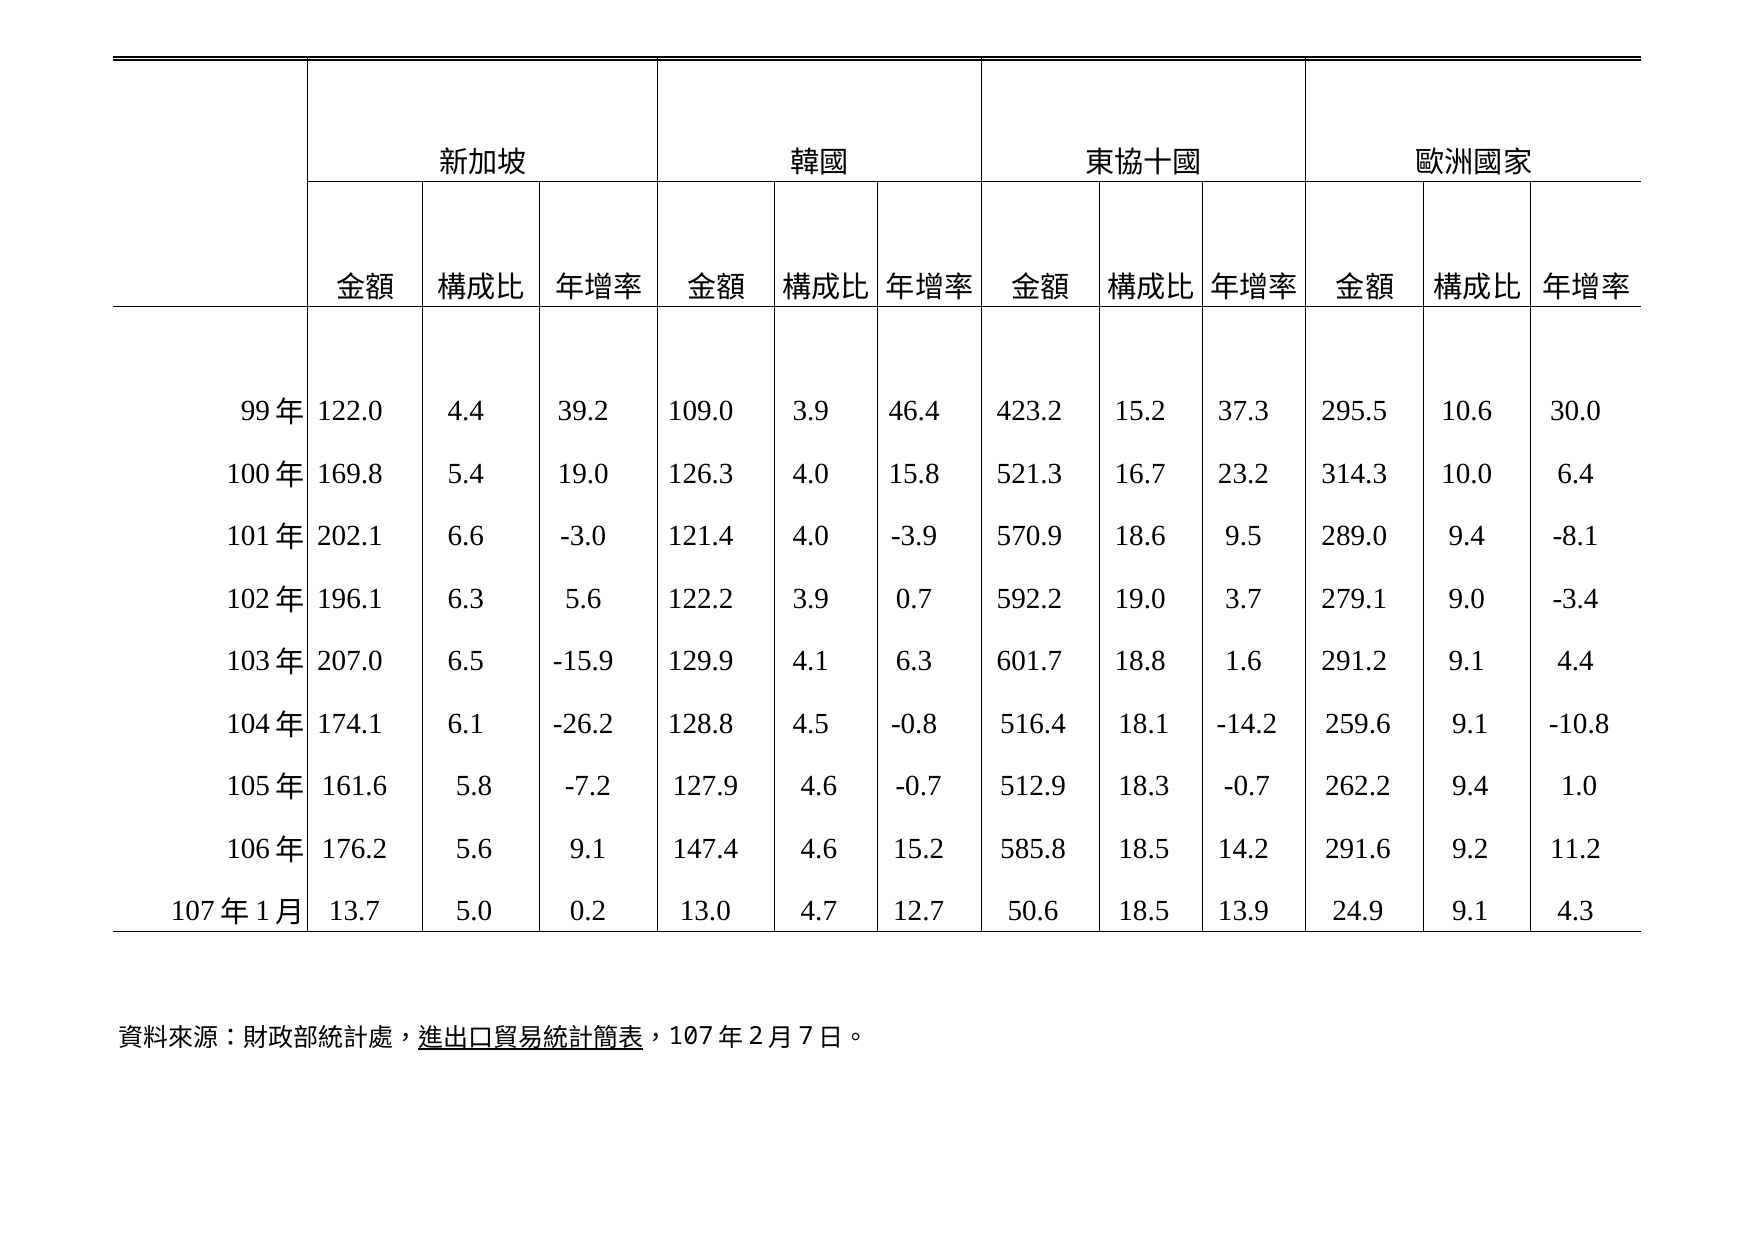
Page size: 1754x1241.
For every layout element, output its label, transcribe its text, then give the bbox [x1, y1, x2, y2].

table_cell 13.7 [308, 869, 422, 931]
table_cell 6.3 [878, 619, 981, 681]
table_cell 構成比 [1424, 182, 1530, 306]
table_cell 4.4 [1531, 619, 1641, 681]
table_cell 6.3 [423, 556, 539, 618]
table_cell 279.1 [1306, 556, 1423, 618]
table_cell 東協十國 [982, 61, 1305, 181]
table_cell 10.6 [1424, 307, 1530, 431]
table_cell 291.2 [1306, 619, 1423, 681]
table_cell -10.8 [1531, 681, 1641, 743]
table_cell 289.0 [1306, 494, 1423, 556]
table_cell 161.6 [308, 744, 422, 806]
table_cell 16.7 [1100, 431, 1202, 493]
table_cell 13.9 [1203, 869, 1305, 931]
table_cell -0.7 [1203, 744, 1305, 806]
table_cell 30.0 [1531, 307, 1641, 431]
table_cell 99年 [113, 307, 307, 431]
table_cell 122.2 [658, 556, 774, 618]
table_cell 金額 [982, 182, 1099, 306]
table_cell -0.7 [878, 744, 981, 806]
table_cell 107年1月 [113, 869, 307, 931]
table_cell 金額 [308, 182, 422, 306]
table_cell 4.1 [775, 619, 877, 681]
table_cell 127.9 [658, 744, 774, 806]
table_cell 100年 [113, 431, 307, 493]
table_cell 5.6 [540, 556, 657, 618]
table_cell -14.2 [1203, 681, 1305, 743]
table_cell 126.3 [658, 431, 774, 493]
table_cell -3.9 [878, 494, 981, 556]
table_cell 6.5 [423, 619, 539, 681]
table_cell 15.2 [1100, 307, 1202, 431]
table_cell 15.2 [878, 806, 981, 868]
table_cell 18.1 [1100, 681, 1202, 743]
table_cell 6.4 [1531, 431, 1641, 493]
table_cell 105年 [113, 744, 307, 806]
table_cell 129.9 [658, 619, 774, 681]
table_cell 年增率 [1203, 182, 1305, 306]
table_cell 4.0 [775, 431, 877, 493]
table_cell 9.2 [1424, 806, 1530, 868]
table_cell 128.8 [658, 681, 774, 743]
table_cell 314.3 [1306, 431, 1423, 493]
table_cell 4.7 [775, 869, 877, 931]
table_cell 207.0 [308, 619, 422, 681]
table_cell 50.6 [982, 869, 1099, 931]
table_cell 15.8 [878, 431, 981, 493]
table_cell 韓國 [658, 61, 981, 181]
table_cell 9.4 [1424, 744, 1530, 806]
table_cell 構成比 [1100, 182, 1202, 306]
table_cell 3.7 [1203, 556, 1305, 618]
table_cell 1.0 [1531, 744, 1641, 806]
table_cell 18.3 [1100, 744, 1202, 806]
table_cell 104年 [113, 681, 307, 743]
table_cell 23.2 [1203, 431, 1305, 493]
table_cell 9.4 [1424, 494, 1530, 556]
table_cell 年增率 [540, 182, 657, 306]
table_cell 11.2 [1531, 806, 1641, 868]
table_cell 4.0 [775, 494, 877, 556]
table_cell 176.2 [308, 806, 422, 868]
table_cell 570.9 [982, 494, 1099, 556]
table_cell 19.0 [1100, 556, 1202, 618]
table_cell 5.0 [423, 869, 539, 931]
table_cell 122.0 [308, 307, 422, 431]
table_cell 6.6 [423, 494, 539, 556]
table_cell -3.0 [540, 494, 657, 556]
table_cell 109.0 [658, 307, 774, 431]
table_cell 9.1 [1424, 619, 1530, 681]
table_cell 4.5 [775, 681, 877, 743]
table_cell -15.9 [540, 619, 657, 681]
table_cell 147.4 [658, 806, 774, 868]
table_cell 3.9 [775, 307, 877, 431]
table_cell [113, 181, 307, 306]
table_cell 423.2 [982, 307, 1099, 431]
table_cell 106年 [113, 806, 307, 868]
table_cell 585.8 [982, 806, 1099, 868]
table_cell 9.1 [1424, 681, 1530, 743]
table_cell 1.6 [1203, 619, 1305, 681]
table_cell 年增率 [1531, 182, 1641, 306]
table_cell 512.9 [982, 744, 1099, 806]
table_cell 6.1 [423, 681, 539, 743]
text 資料來源：財政部統計處，進出口貿易統計簡表，107年2月7日。 [118, 993, 1636, 1056]
table_cell 39.2 [540, 307, 657, 431]
table_cell 37.3 [1203, 307, 1305, 431]
table_cell 46.4 [878, 307, 981, 431]
table_cell 202.1 [308, 494, 422, 556]
table_cell 9.0 [1424, 556, 1530, 618]
table_cell 295.5 [1306, 307, 1423, 431]
table_cell 5.6 [423, 806, 539, 868]
table_cell -7.2 [540, 744, 657, 806]
table_cell 5.4 [423, 431, 539, 493]
table_cell 121.4 [658, 494, 774, 556]
table_cell [113, 61, 307, 181]
table_cell 金額 [658, 182, 774, 306]
table_cell 5.8 [423, 744, 539, 806]
table_cell 103年 [113, 619, 307, 681]
table_cell 0.7 [878, 556, 981, 618]
table_cell 構成比 [775, 182, 877, 306]
table_cell 年增率 [878, 182, 981, 306]
table_cell 4.6 [775, 806, 877, 868]
table_cell 24.9 [1306, 869, 1423, 931]
table_cell 9.1 [1424, 869, 1530, 931]
table_cell 9.5 [1203, 494, 1305, 556]
table_cell 0.2 [540, 869, 657, 931]
table_cell 174.1 [308, 681, 422, 743]
table_cell 521.3 [982, 431, 1099, 493]
table_cell 13.0 [658, 869, 774, 931]
table_cell 259.6 [1306, 681, 1423, 743]
table_cell 18.5 [1100, 806, 1202, 868]
table_cell 592.2 [982, 556, 1099, 618]
table_cell 14.2 [1203, 806, 1305, 868]
table_cell 歐洲國家 [1306, 61, 1641, 181]
table_cell 構成比 [423, 182, 539, 306]
table_cell 4.6 [775, 744, 877, 806]
table_cell 4.3 [1531, 869, 1641, 931]
table_cell 102年 [113, 556, 307, 618]
table_cell 601.7 [982, 619, 1099, 681]
table_cell 101年 [113, 494, 307, 556]
table_cell 金額 [1306, 182, 1423, 306]
table_cell 19.0 [540, 431, 657, 493]
table_cell -0.8 [878, 681, 981, 743]
table_cell 291.6 [1306, 806, 1423, 868]
table_cell -26.2 [540, 681, 657, 743]
table_cell 18.5 [1100, 869, 1202, 931]
table_cell 516.4 [982, 681, 1099, 743]
table_cell -3.4 [1531, 556, 1641, 618]
table_cell 4.4 [423, 307, 539, 431]
table_cell 9.1 [540, 806, 657, 868]
table_cell 12.7 [878, 869, 981, 931]
table_cell 10.0 [1424, 431, 1530, 493]
table_cell 18.8 [1100, 619, 1202, 681]
table_cell 196.1 [308, 556, 422, 618]
table_cell 169.8 [308, 431, 422, 493]
table_cell 18.6 [1100, 494, 1202, 556]
table_cell 3.9 [775, 556, 877, 618]
table_cell -8.1 [1531, 494, 1641, 556]
table_cell 新加坡 [308, 61, 657, 181]
table_cell 262.2 [1306, 744, 1423, 806]
